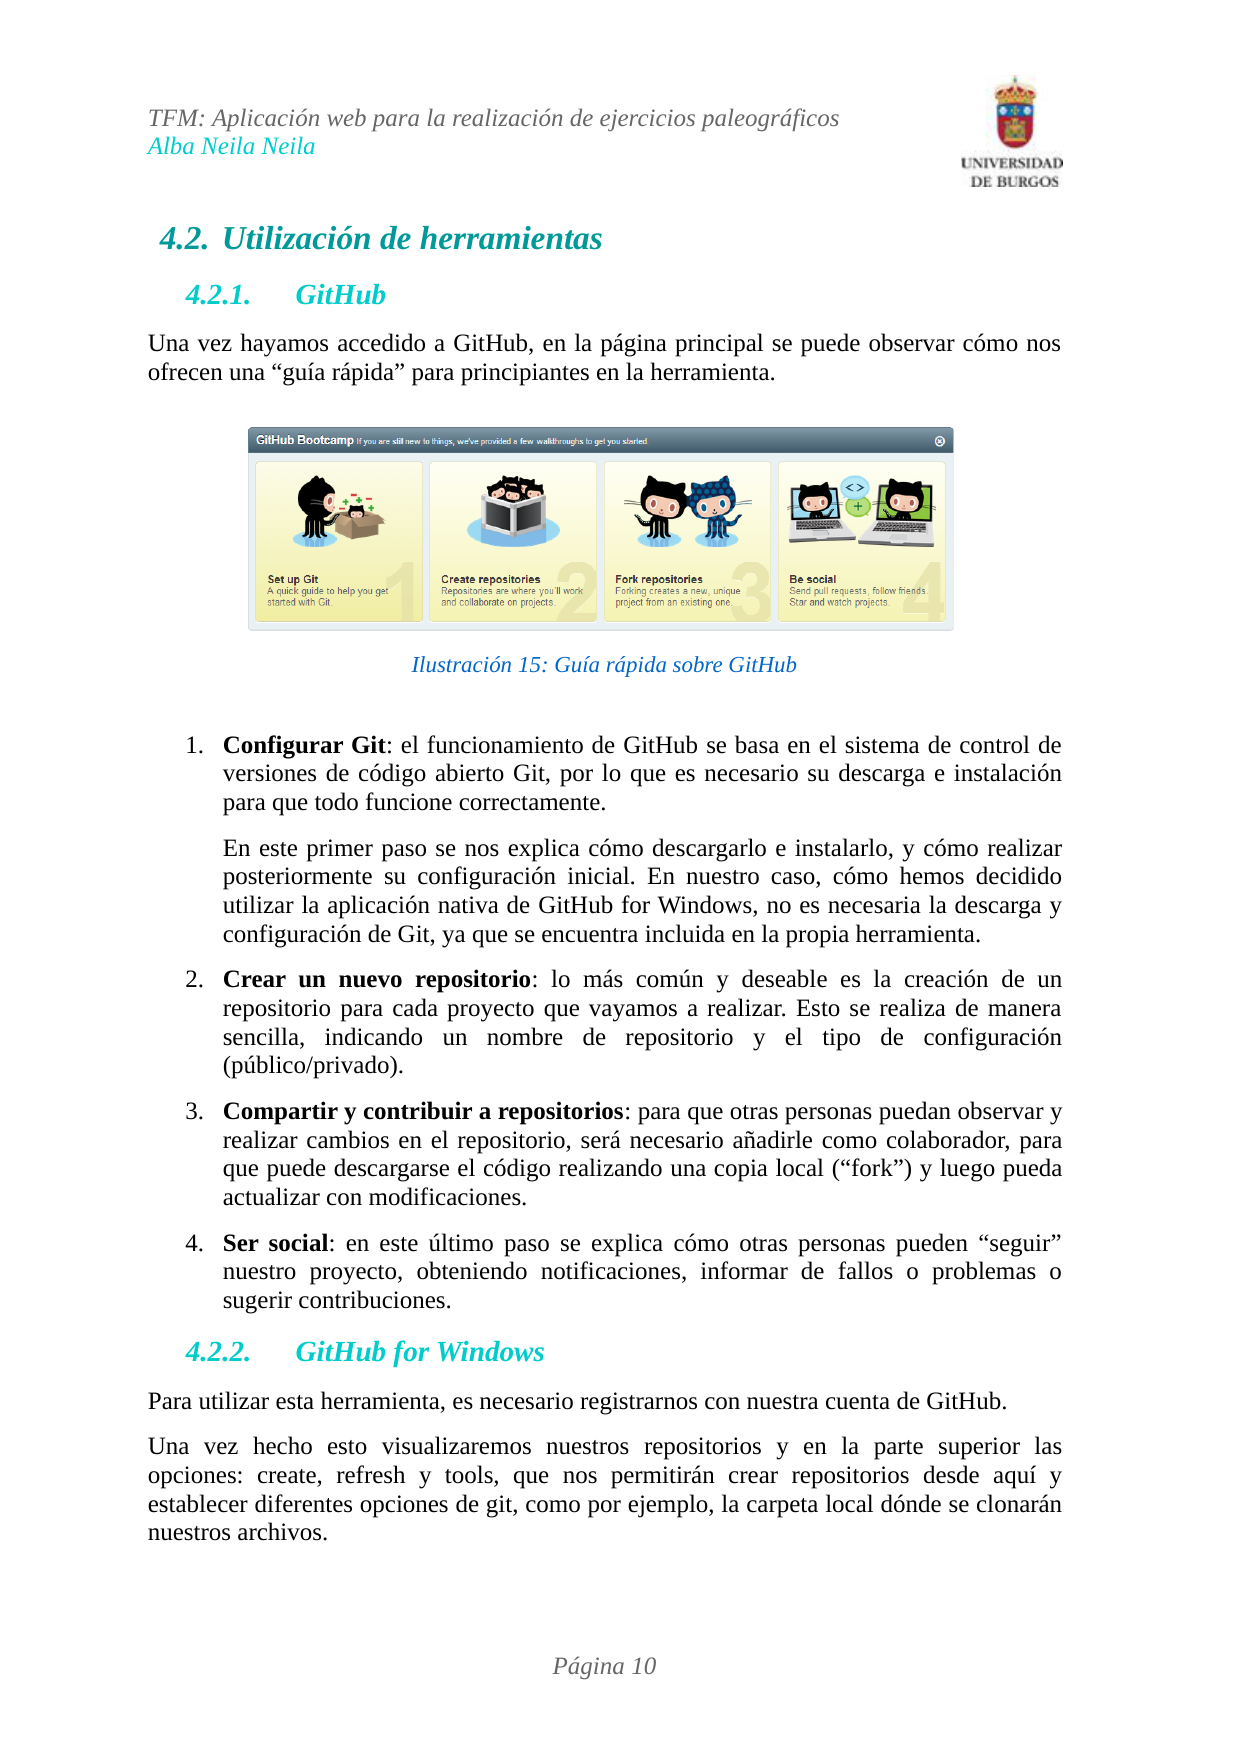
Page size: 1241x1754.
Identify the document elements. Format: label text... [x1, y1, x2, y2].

subtitle GitHub for Windows [186, 1334, 1063, 1368]
list En este primer paso se nos explica cómo descargarlo e instalarlo, y cómo realizar posteriormente su configuración inicial. En nuestro caso, cómo hemos decidido utilizar la aplicación nativa de GitHub for Windows, no es necesaria la descarga y configuración de Git, ya que se encuentra incluida en la propia herramienta. [185, 833, 1063, 948]
picture [961, 75, 1063, 187]
list Ser social: en este último paso se explica cómo otras personas pueden “seguir” nuestro proyecto, obteniendo notificaciones, informar de fallos o problemas o sugerir contribuciones. [185, 1228, 1063, 1314]
list Ilustración 15: Guía rápida sobre GitHub [237, 639, 973, 678]
subtitle GitHub [186, 277, 1063, 311]
text Para utilizar esta herramienta, es necesario registrarnos con nuestra cuenta de GitHub. [148, 1386, 1063, 1414]
text Una vez hayamos accedido a GitHub, en la página principal se puede observar cómo nos ofrecen una “guía rápida” para principiantes en la herramienta. [148, 328, 1063, 386]
text Una vez hecho esto visualizaremos nuestros repositorios y en la parte superior las opciones: create, refresh y tools, que nos permitirán crear repositorios desde aquí y establecer diferentes opciones de git, como por ejemplo, la carpeta local dónde se clonarán nuestros archivos. [148, 1431, 1063, 1546]
subtitle Utilización de herramientas [159, 218, 1063, 257]
picture [237, 415, 974, 639]
list Compartir y contribuir a repositorios: para que otras personas puedan observar y realizar cambios en el repositorio, será necesario añadirle como colaborador, para que puede descargarse el código realizando una copia local (“fork”) y luego pueda actualizar con modificaciones. [185, 1096, 1063, 1211]
list Configurar Git: el funcionamiento de GitHub se basa en el sistema de control de versiones de código abierto Git, por lo que es necesario su descarga e instalación para que todo funcione correctamente. [185, 403, 1063, 816]
list Crear un nuevo repositorio: lo más común y deseable es la creación de un repositorio para cada proyecto que vayamos a realizar. Esto se realiza de manera sencilla, indicando un nombre de repositorio y el tipo de configuración (público/privado). [185, 964, 1063, 1079]
